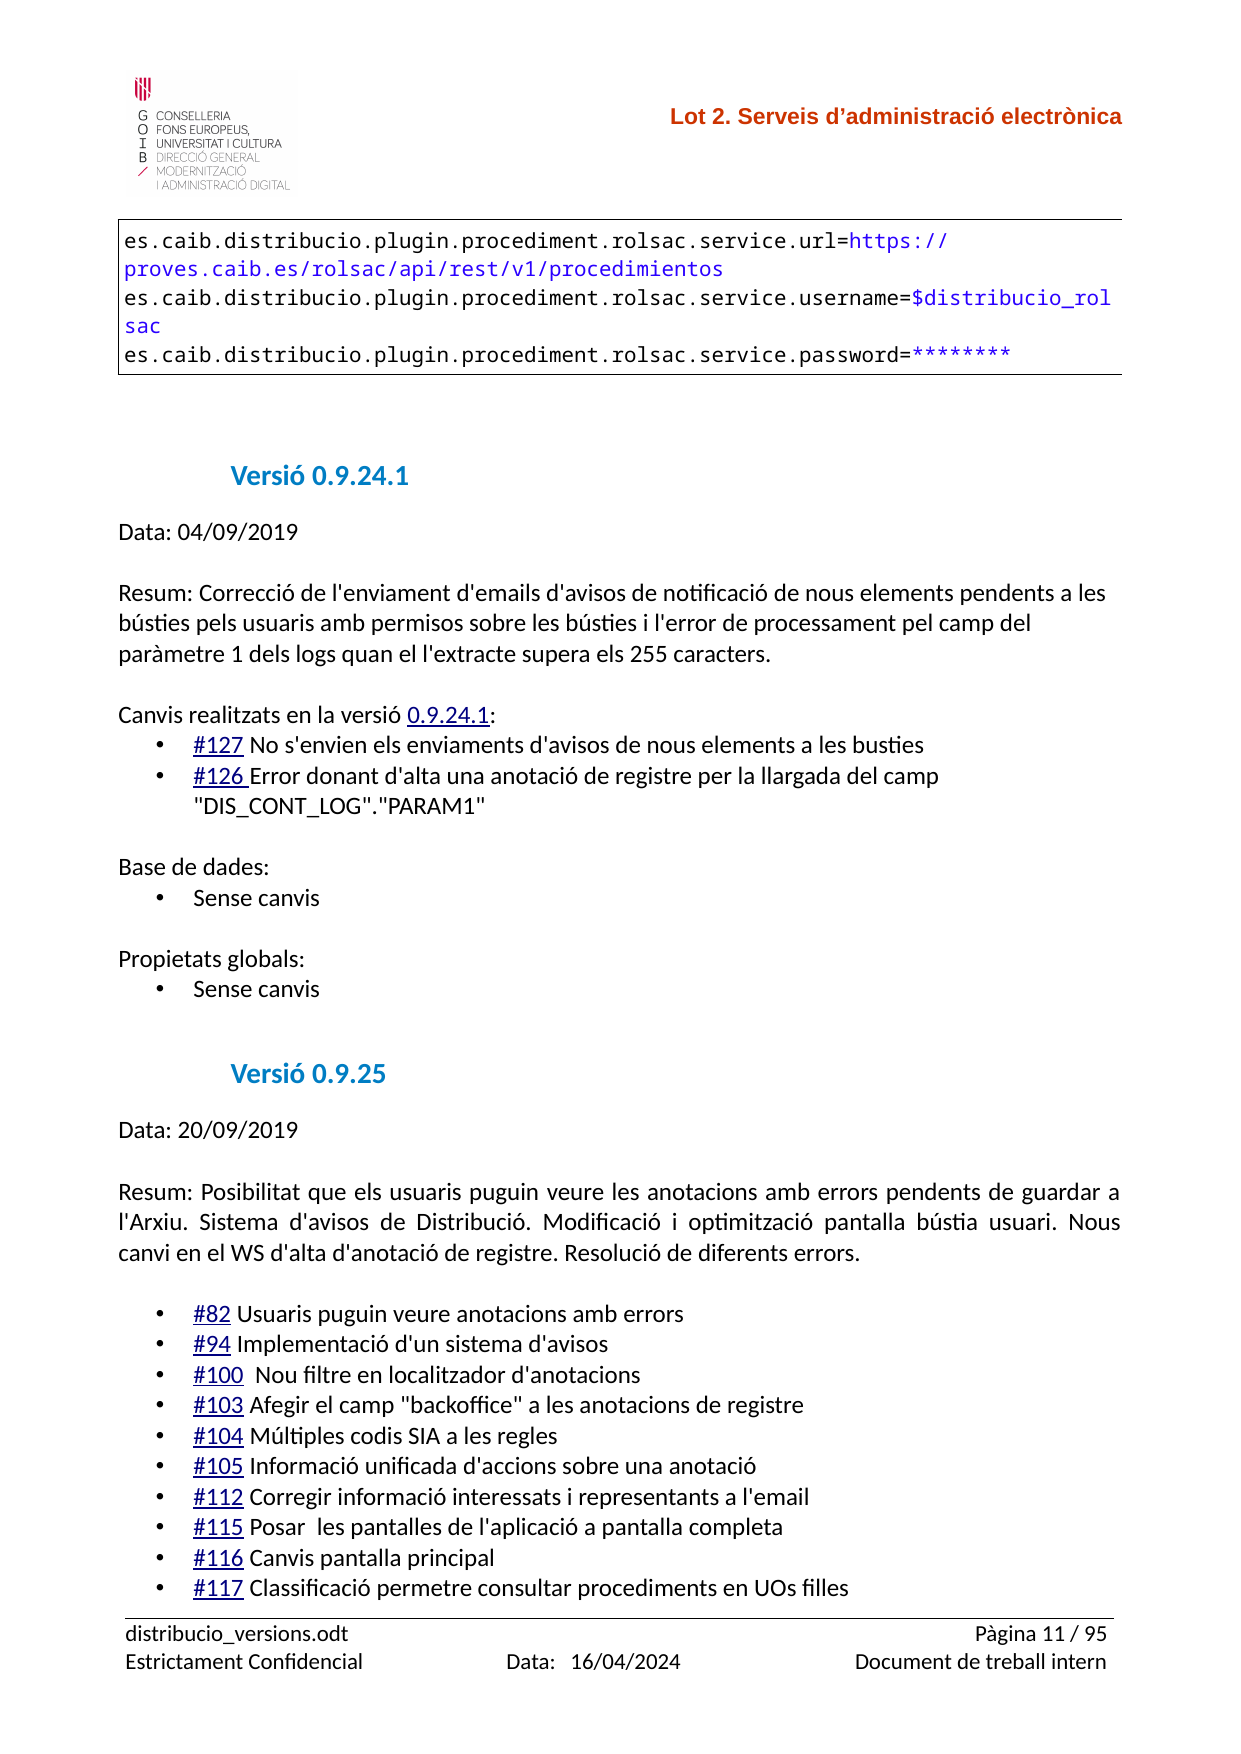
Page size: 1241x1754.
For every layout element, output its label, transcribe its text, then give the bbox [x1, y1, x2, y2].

text Propietats globals: [118, 943, 1122, 974]
list #117 Classificació permetre consultar procediments en UOs filles [156, 1572, 1122, 1603]
text Data: 04/09/2019 [118, 516, 1122, 546]
list #82 Usuaris puguin veure anotacions amb errors [156, 1298, 1122, 1328]
subtitle Versió 0.9.25 [153, 1055, 1122, 1091]
list #126 Error donant d'alta una anotació de registre per la llargada del camp "DIS_CONT_LOG"."PARAM1" [156, 760, 1122, 821]
list #105 Informació unificada d'accions sobre una anotació [156, 1450, 1122, 1481]
list #100 Nou filtre en localitzador d'anotacions [156, 1359, 1122, 1389]
list #104 Múltiples codis SIA a les regles [156, 1420, 1122, 1450]
list #94 Implementació d'un sistema d'avisos [156, 1328, 1122, 1359]
table_header es.caib.distribucio.plugin.procediment.rolsac.service.url=https://proves.caib.es/rolsac/api/rest/v1/procedimientos es.caib.distribucio.plugin.procediment.rolsac.service.username=$distribucio_rolsac es.caib.distribucio.plugin.procediment.rolsac.service.password=******** [119, 220, 1122, 374]
text Base de dades: [118, 852, 1122, 882]
picture [126, 70, 299, 197]
list #112 Corregir informació interessats i representants a l'email [156, 1481, 1122, 1511]
list Sense canvis [156, 974, 1122, 1004]
list #116 Canvis pantalla principal [156, 1542, 1122, 1572]
list #103 Afegir el camp "backoffice" a les anotacions de registre [156, 1389, 1122, 1420]
text Canvis realitzats en la versió 0.9.24.1: [118, 699, 1122, 729]
list #115 Posar les pantalles de l'aplicació a pantalla completa [156, 1511, 1122, 1542]
text Resum: Correcció de l'enviament d'emails d'avisos de notificació de nous elements pendents a les bústies pels usuaris amb permisos sobre les bústies i l'error de processament pel camp del paràmetre 1 dels logs quan el l'extracte supera els 255 caracters. [118, 577, 1122, 668]
list #127 No s'envien els enviaments d'avisos de nous elements a les busties [156, 729, 1122, 760]
text Resum: Posibilitat que els usuaris puguin veure les anotacions amb errors pendents de guardar a l'Arxiu. Sistema d'avisos de Distribució. Modificació i optimització pantalla bústia usuari. Nous canvi en el WS d'alta d'anotació de registre. Resolució de diferents errors. [118, 1176, 1122, 1267]
text Data: 20/09/2019 [118, 1114, 1122, 1145]
subtitle Versió 0.9.24.1 [153, 457, 1122, 492]
list Sense canvis [156, 882, 1122, 913]
